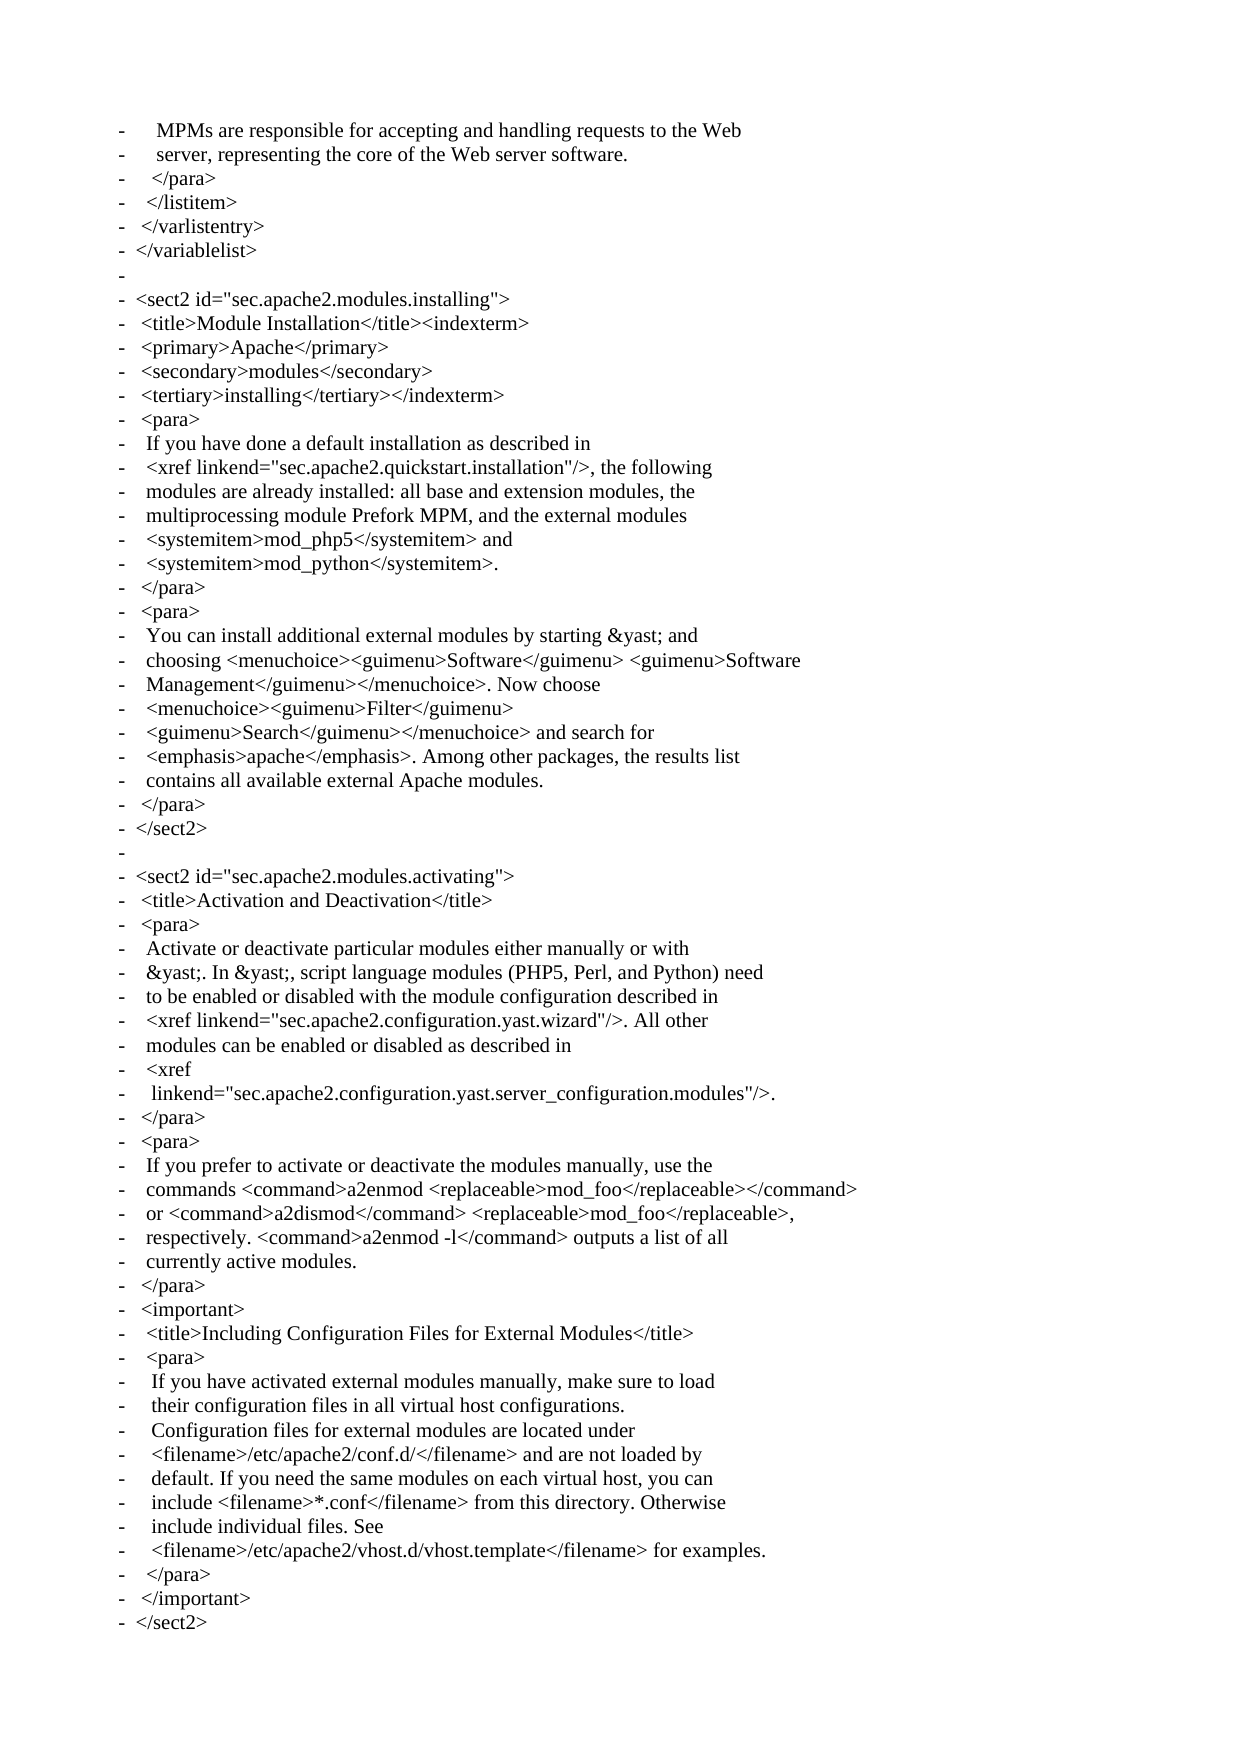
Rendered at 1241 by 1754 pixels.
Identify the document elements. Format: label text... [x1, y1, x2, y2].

text - <menuchoice><guimenu>Filter</guimenu> [118, 696, 1122, 720]
text - <filename>/etc/apache2/conf.d/</filename> and are not loaded by [118, 1442, 1122, 1466]
text - </para> [118, 792, 1122, 816]
text - </sect2> [118, 816, 1122, 840]
text - <secondary>modules</secondary> [118, 359, 1122, 383]
text - respectively. <command>a2enmod -l</command> outputs a list of all [118, 1225, 1122, 1249]
text - <para> [118, 407, 1122, 431]
text - </para> [118, 1273, 1122, 1297]
text - include individual files. See [118, 1514, 1122, 1538]
text - <emphasis>apache</emphasis>. Among other packages, the results list [118, 744, 1122, 768]
text - </para> [118, 166, 1122, 190]
text - <systemitem>mod_php5</systemitem> and [118, 527, 1122, 551]
text - <para> [118, 1345, 1122, 1369]
text - Activate or deactivate particular modules either manually or with [118, 936, 1122, 960]
text - <title>Activation and Deactivation</title> [118, 888, 1122, 912]
text - linkend="sec.apache2.configuration.yast.server_configuration.modules"/>. [118, 1081, 1122, 1105]
text - <para> [118, 912, 1122, 936]
text - </important> [118, 1586, 1122, 1610]
text - multiprocessing module Prefork MPM, and the external modules [118, 503, 1122, 527]
text - You can install additional external modules by starting &yast; and [118, 623, 1122, 647]
text - <xref [118, 1057, 1122, 1081]
text - <tertiary>installing</tertiary></indexterm> [118, 383, 1122, 407]
text - <sect2 id="sec.apache2.modules.activating"> [118, 864, 1122, 888]
text - <title>Module Installation</title><indexterm> [118, 311, 1122, 335]
text - <important> [118, 1297, 1122, 1321]
text - contains all available external Apache modules. [118, 768, 1122, 792]
text - their configuration files in all virtual host configurations. [118, 1393, 1122, 1417]
text - modules can be enabled or disabled as described in [118, 1032, 1122, 1057]
text - <para> [118, 1129, 1122, 1153]
text - </sect2> [118, 1610, 1122, 1634]
text - <guimenu>Search</guimenu></menuchoice> and search for [118, 720, 1122, 744]
text - choosing <menuchoice><guimenu>Software</guimenu> <guimenu>Software [118, 647, 1122, 672]
text - </varlistentry> [118, 214, 1122, 238]
text - Management</guimenu></menuchoice>. Now choose [118, 672, 1122, 696]
text - </para> [118, 1105, 1122, 1129]
text - <para> [118, 599, 1122, 623]
text - modules are already installed: all base and extension modules, the [118, 479, 1122, 503]
text - include <filename>*.conf</filename> from this directory. Otherwise [118, 1490, 1122, 1514]
text - [118, 840, 1122, 864]
text - If you have activated external modules manually, make sure to load [118, 1369, 1122, 1393]
text - If you have done a default installation as described in [118, 431, 1122, 455]
text - server, representing the core of the Web server software. [118, 142, 1122, 166]
text - </variablelist> [118, 238, 1122, 262]
text - currently active modules. [118, 1249, 1122, 1273]
text - Configuration files for external modules are located under [118, 1417, 1122, 1442]
text - <title>Including Configuration Files for External Modules</title> [118, 1321, 1122, 1345]
text - <filename>/etc/apache2/vhost.d/vhost.template</filename> for examples. [118, 1538, 1122, 1562]
text - <xref linkend="sec.apache2.configuration.yast.wizard"/>. All other [118, 1008, 1122, 1032]
text - <sect2 id="sec.apache2.modules.installing"> [118, 287, 1122, 311]
text - &yast;. In &yast;, script language modules (PHP5, Perl, and Python) need [118, 960, 1122, 984]
text - MPMs are responsible for accepting and handling requests to the Web [118, 118, 1122, 142]
text - </listitem> [118, 190, 1122, 214]
text - [118, 262, 1122, 287]
text - <xref linkend="sec.apache2.quickstart.installation"/>, the following [118, 455, 1122, 479]
text - If you prefer to activate or deactivate the modules manually, use the [118, 1153, 1122, 1177]
text - <systemitem>mod_python</systemitem>. [118, 551, 1122, 575]
text - </para> [118, 575, 1122, 599]
text - <primary>Apache</primary> [118, 335, 1122, 359]
text - or <command>a2dismod</command> <replaceable>mod_foo</replaceable>, [118, 1201, 1122, 1225]
text - </para> [118, 1562, 1122, 1586]
text - commands <command>a2enmod <replaceable>mod_foo</replaceable></command> [118, 1177, 1122, 1201]
text - default. If you need the same modules on each virtual host, you can [118, 1466, 1122, 1490]
text - to be enabled or disabled with the module configuration described in [118, 984, 1122, 1008]
